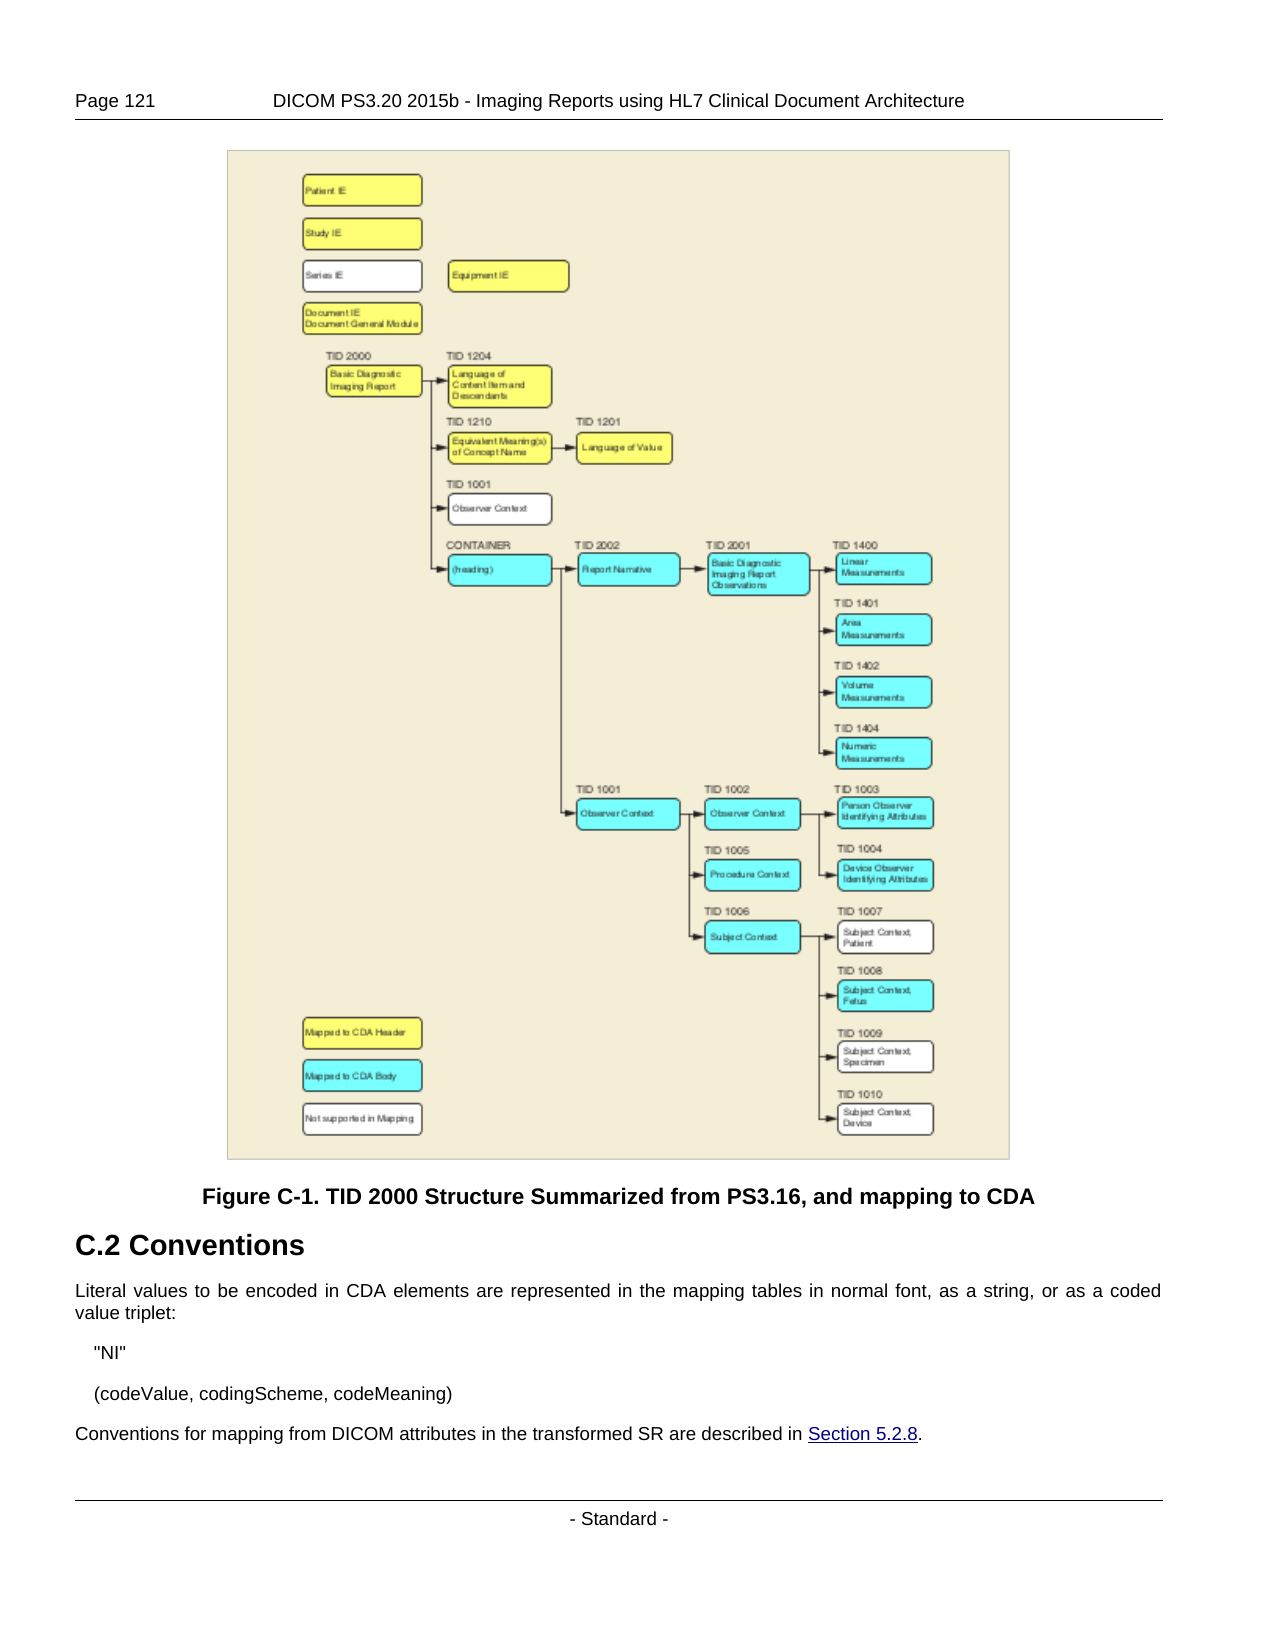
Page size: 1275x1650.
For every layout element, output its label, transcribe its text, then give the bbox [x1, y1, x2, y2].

text (codeValue, codingScheme, codeMeaning) [94, 1382, 1162, 1404]
text Conventions for mapping from DICOM attributes in the transformed SR are described in Section 5.2.8. [75, 1423, 1162, 1444]
text C.2 Conventions [75, 1228, 1162, 1261]
picture [226, 150, 1011, 1161]
text "NI" [94, 1342, 1162, 1364]
text Figure C-1. TID 2000 Structure Summarized from PS3.16, and mapping to CDA [75, 1183, 1162, 1209]
text Literal values to be encoded in CDA elements are represented in the mapping tables in normal font, as a string, or as a coded value triplet: [75, 1280, 1162, 1323]
